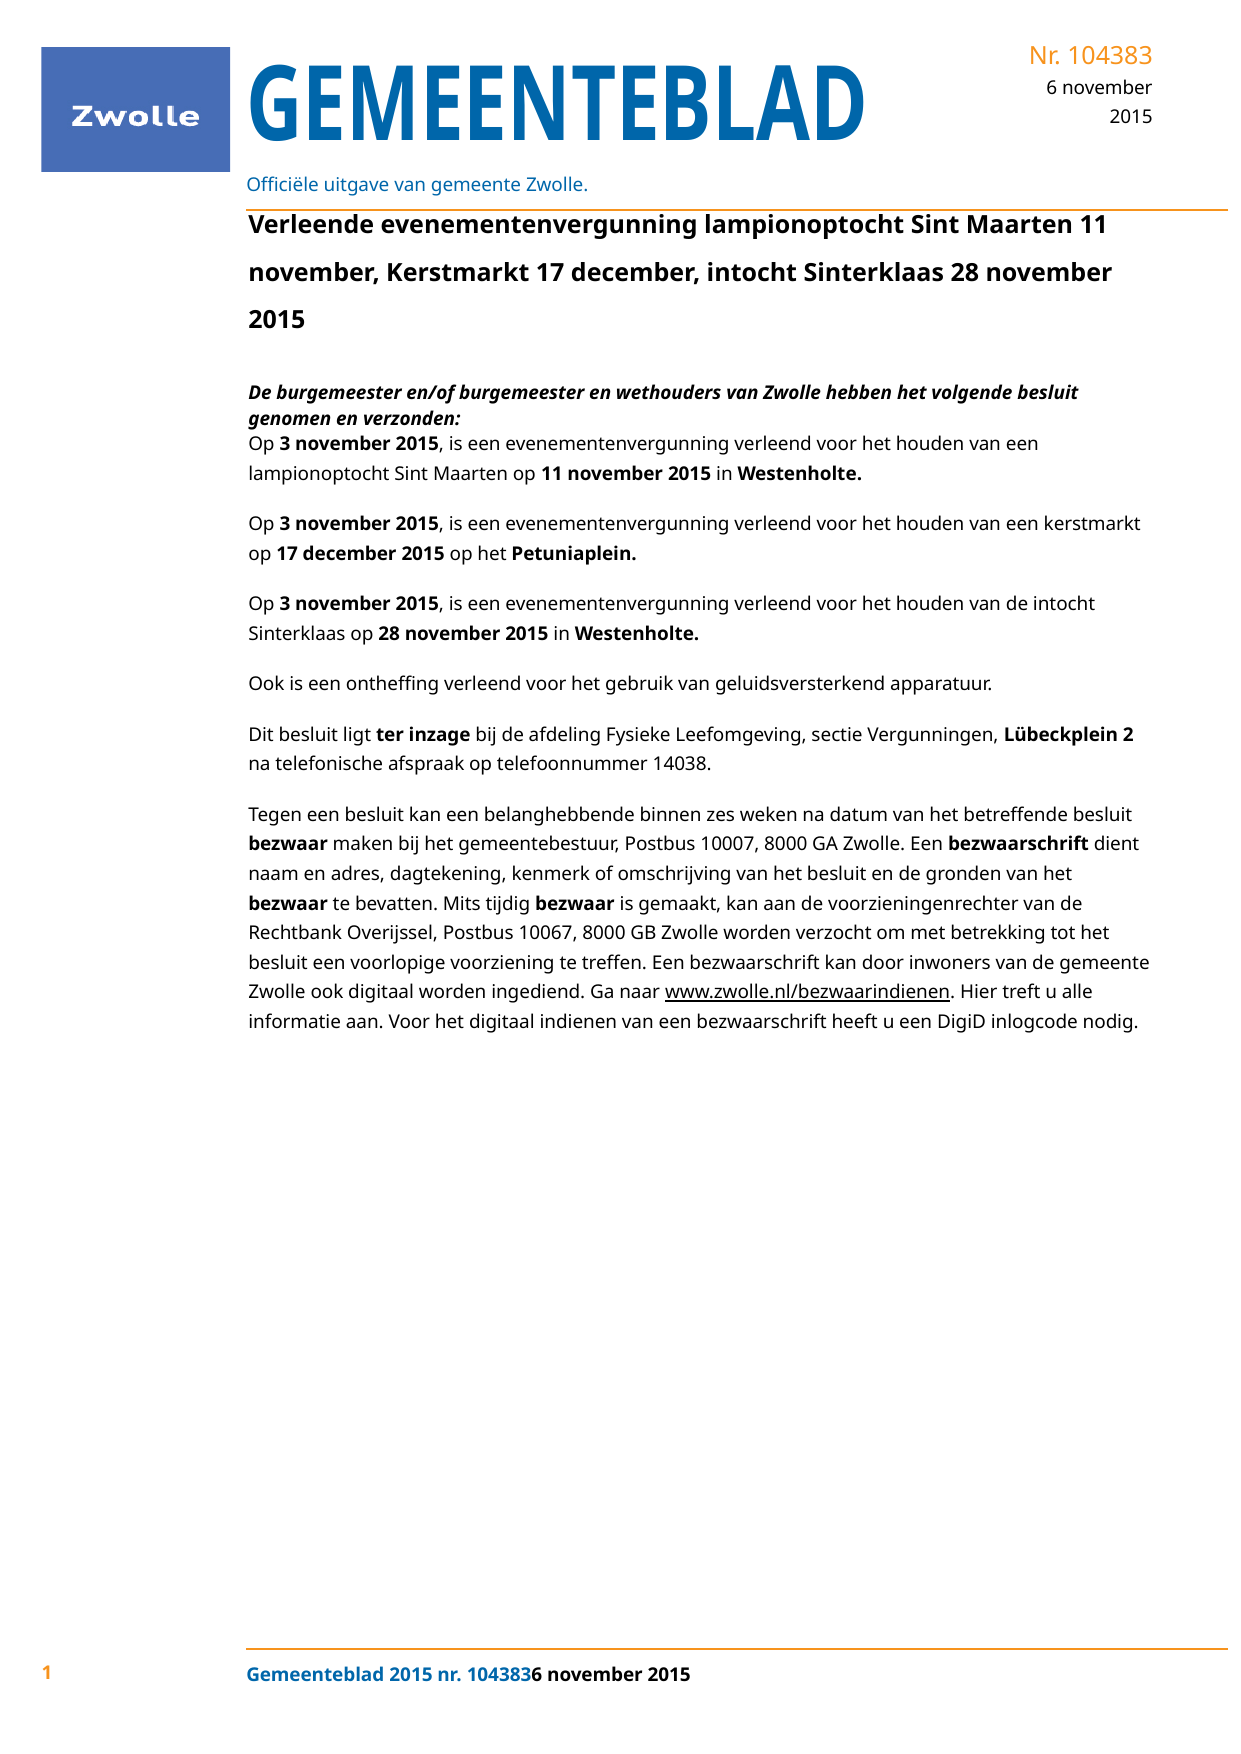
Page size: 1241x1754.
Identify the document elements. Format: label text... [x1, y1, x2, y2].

text Op 3 november 2015, is een evenementenvergunning verleend voor het houden van de intocht Sinterklaas op 28 november 2015 in Westenholte. [248, 591, 1152, 646]
text Ook is een ontheffing verleend voor het gebruik van geluidsversterkend apparatuur. [248, 671, 1152, 696]
text Op 3 november 2015, is een evenementenvergunning verleend voor het houden van een kerstmarkt op 17 december 2015 op het Petuniaplein. [248, 511, 1152, 566]
text Dit besluit ligt ter inzage bij de afdeling Fysieke Leefomgeving, sectie Vergunningen, Lübeckplein 2 na telefonische afspraak op telefoonnummer 14038. [248, 721, 1152, 776]
text Tegen een besluit kan een belanghebbende binnen zes weken na datum van het betreffende besluit bezwaar maken bij het gemeentebestuur, Postbus 10007, 8000 GA Zwolle. Een bezwaarschrift dient naam en adres, dagtekening, kenmerk of omschrijving van het besluit en de gronden van het bezwaar te bevatten. Mits tijdig bezwaar is gemaakt, kan aan de voorzieningenrechter van de Rechtbank Overijssel, Postbus 10067, 8000 GB Zwolle worden verzocht om met betrekking tot het besluit een voorlopige voorziening te treffen. Een bezwaarschrift kan door inwoners van de gemeente Zwolle ook digitaal worden ingediend. Ga naar www.zwolle.nl/bezwaarindienen. Hier treft u alle informatie aan. Voor het digitaal indienen van een bezwaarschrift heeft u een DigiD inlogcode nodig. [248, 801, 1152, 1034]
text Verleende evenementenvergunning lampionoptocht Sint Maarten 11 november, Kerstmarkt 17 december, intocht Sinterklaas 28 november 2015 [248, 211, 1152, 336]
picture [41, 47, 231, 172]
text De burgemeester en/of burgemeester en wethouders van Zwolle hebben het volgende besluit genomen en verzonden: [248, 379, 1152, 431]
text Op 3 november 2015, is een evenementenvergunning verleend voor het houden van een lampionoptocht Sint Maarten op 11 november 2015 in Westenholte. [248, 431, 1152, 486]
